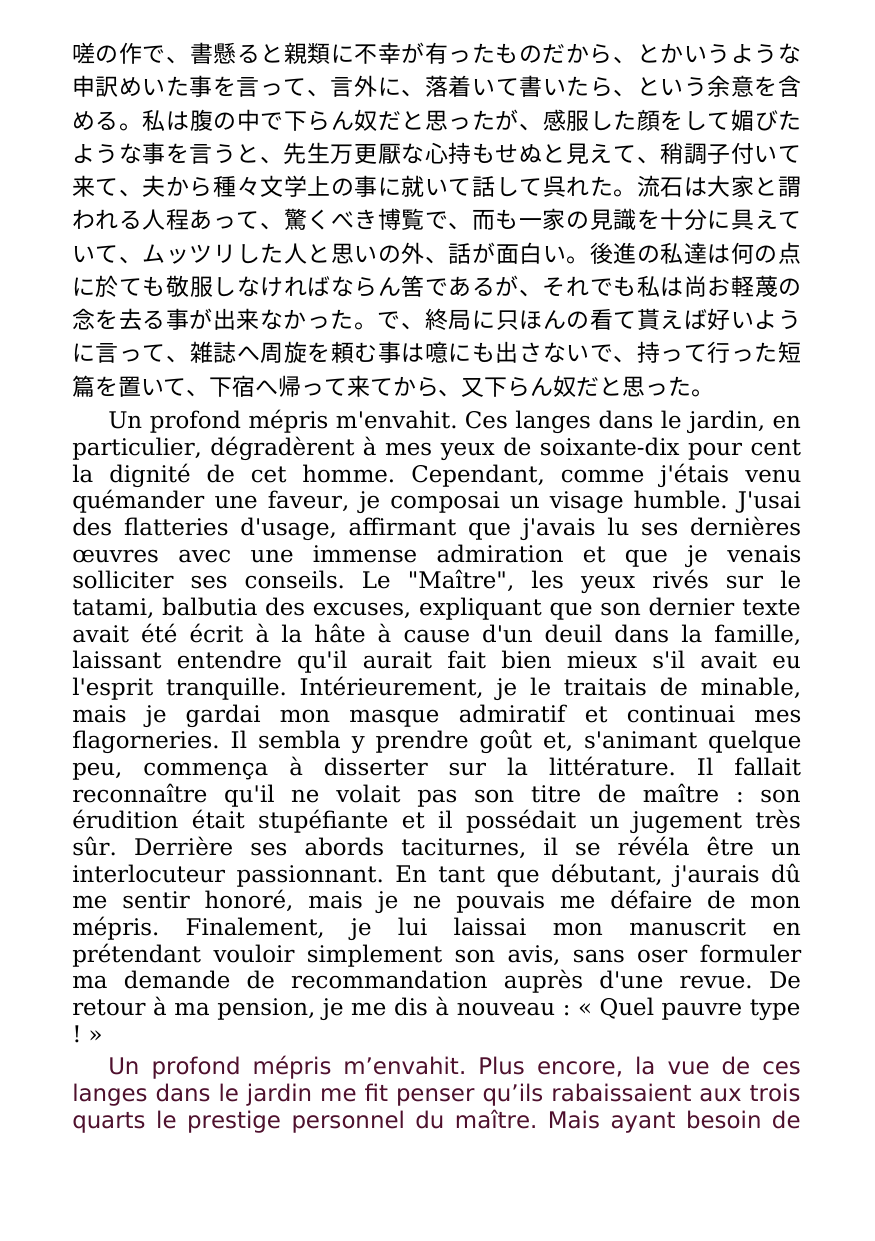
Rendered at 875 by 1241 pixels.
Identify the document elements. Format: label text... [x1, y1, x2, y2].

text Un profond mépris m'envahit. Ces langes dans le jardin, en particulier, dégradèrent à mes yeux de soixante-dix pour cent la dignité de cet homme. Cependant, comme j'étais venu quémander une faveur, je composai un visage humble. J'usai des flatteries d'usage, affirmant que j'avais lu ses dernières œuvres avec une immense admiration et que je venais solliciter ses conseils. Le "Maître", les yeux rivés sur le tatami, balbutia des excuses, expliquant que son dernier texte avait été écrit à la hâte à cause d'un deuil dans la famille, laissant entendre qu'il aurait fait bien mieux s'il avait eu l'esprit tranquille. Intérieurement, je le traitais de minable, mais je gardai mon masque admiratif et continuai mes flagorneries. Il sembla y prendre goût et, s'animant quelque peu, commença à disserter sur la littérature. Il fallait reconnaître qu'il ne volait pas son titre de maître : son érudition était stupéfiante et il possédait un jugement très sûr. Derrière ses abords taciturnes, il se révéla être un interlocuteur passionnant. En tant que débutant, j'aurais dû me sentir honoré, mais je ne pouvais me défaire de mon mépris. Finalement, je lui laissai mon manuscrit en prétendant vouloir simplement son avis, sans oser formuler ma demande de recommandation auprès d'une revue. De retour à ma pension, je me dis à nouveau : « Quel pauvre type ! » [72, 407, 802, 1047]
text Un profond mépris m’envahit. Plus encore, la vue de ces langes dans le jardin me fit penser qu’ils rabaissaient aux trois quarts le prestige personnel du maître. Mais ayant besoin de [72, 1053, 802, 1133]
text 嗟の作で、書懸ると親類に不幸が有ったものだから、とかいうような申訳めいた事を言って、言外に、落着いて書いたら、という余意を含める。私は腹の中で下らん奴だと思ったが、感服した顔をして媚びたような事を言うと、先生万更厭な心持もせぬと見えて、稍調子付いて来て、夫から種々文学上の事に就いて話して呉れた。流石は大家と謂われる人程あって、驚くべき博覧で、而も一家の見識を十分に具えていて、ムッツリした人と思いの外、話が面白い。後進の私達は何の点に於ても敬服しなければならん筈であるが、それでも私は尚お軽蔑の念を去る事が出来なかった。で、終局に只ほんの看て貰えば好いように言って、雑誌へ周旋を頼む事は噫にも出さないで、持って行った短篇を置いて、下宿へ帰って来てから、又下らん奴だと思った。 [72, 36, 802, 402]
